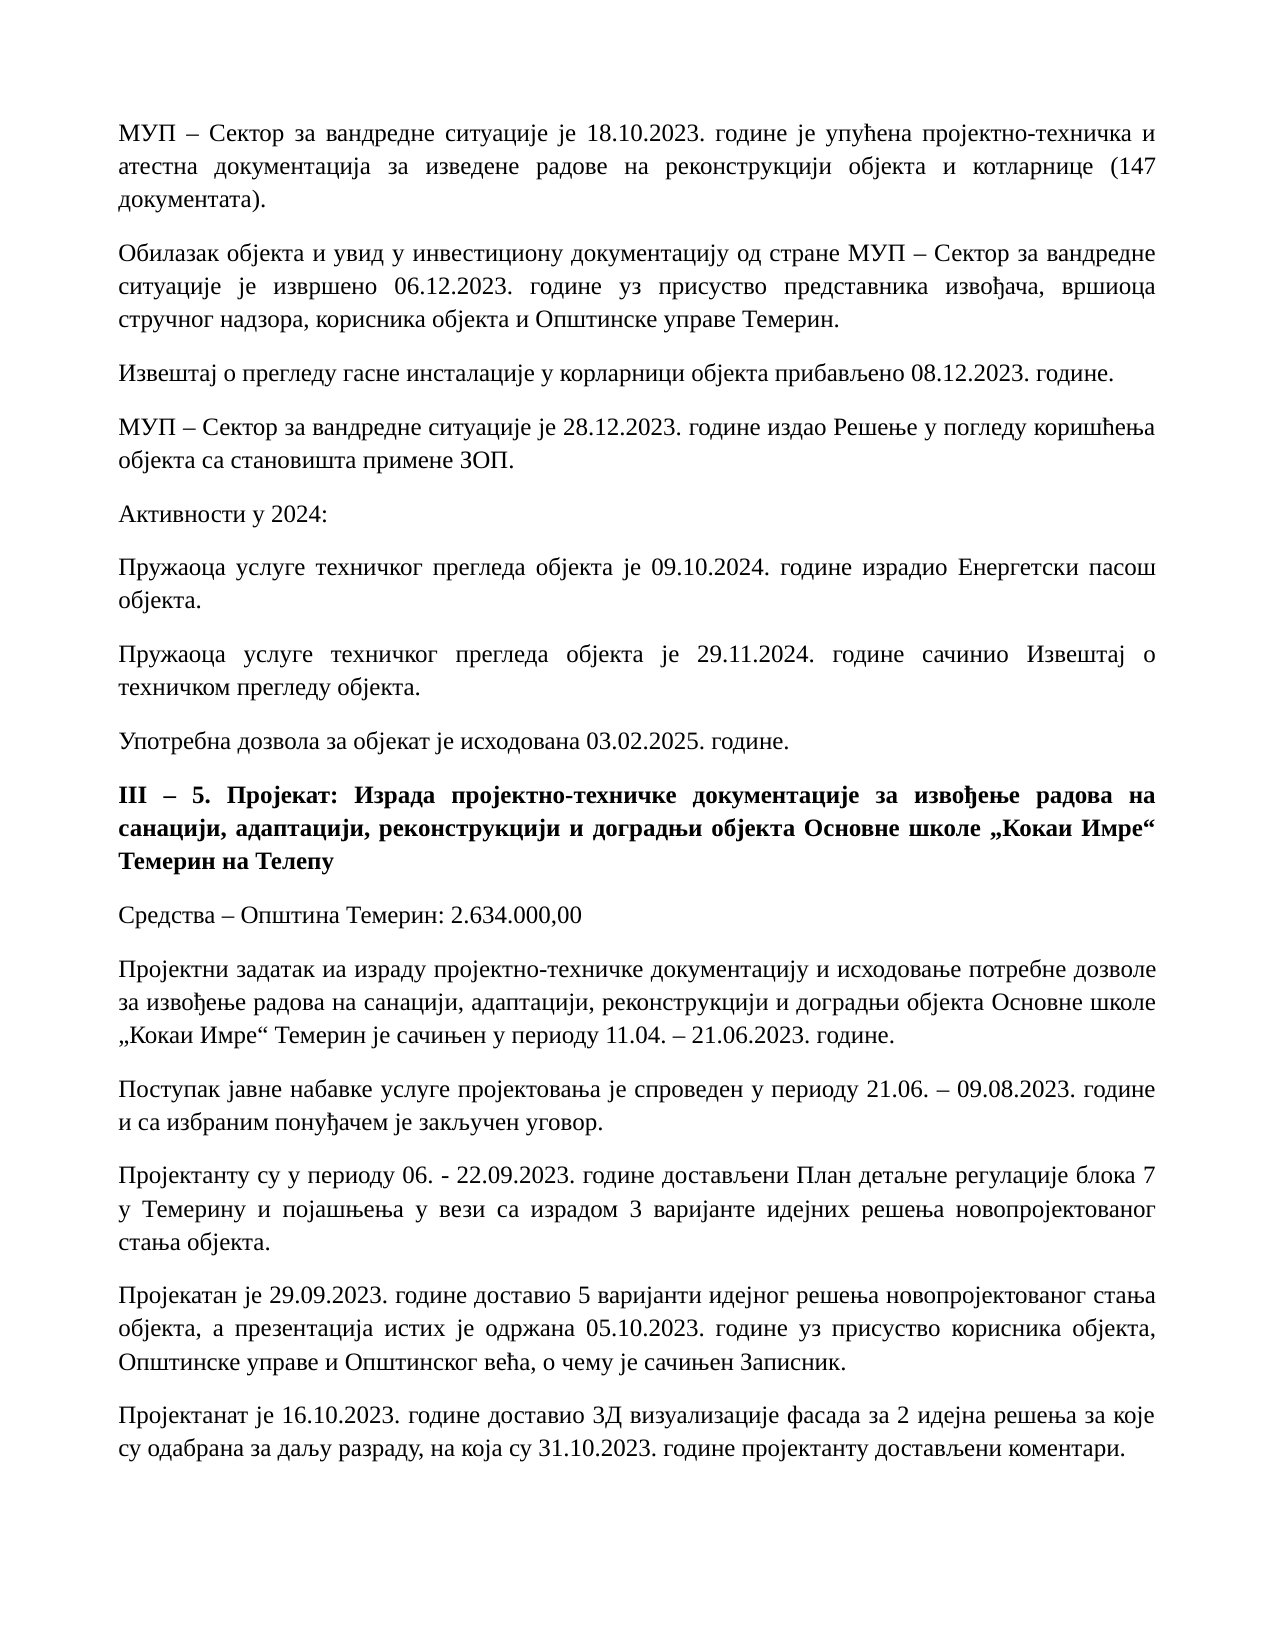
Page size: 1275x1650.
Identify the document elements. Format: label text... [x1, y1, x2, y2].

text Извештај о прегледу гасне инсталације у корларници објекта прибављено 08.12.2023. године. [118, 358, 1157, 387]
text Поступак јавне набавке услуге пројектовања је спроведен у периоду 21.06. – 09.08.2023. године и са избраним понуђачем је закључен уговор. [118, 1074, 1157, 1136]
text Пројекатан је 29.09.2023. године доставио 5 варијанти идејног решења новопројектованог стања објекта, а презентација истих је одржана 05.10.2023. године уз присуство корисника објекта, Општинске управе и Општинског већа, о чему је сачињен Записник. [118, 1281, 1157, 1375]
text МУП – Сектор за вандредне ситуације је 28.12.2023. године издао Решење у погледу коришћења објекта са становишта примене ЗОП. [118, 412, 1157, 473]
text Пружаоца услуге техничког прегледа објекта је 29.11.2024. године сачинио Извештај о техничком прегледу објекта. [118, 639, 1157, 701]
text III – 5. Пројекат: Израда пројектно-техничке документације за извођење радова на санацији, адаптацији, реконструкцији и доградњи објекта Основне школе „Кокаи Имре“ Темерин на Телепу [118, 780, 1157, 875]
text Средства – Општина Темерин: 2.634.000,00 [118, 900, 1157, 929]
text Употребна дозвола за објекат је исходована 03.02.2025. године. [118, 726, 1157, 755]
text МУП – Сектор за вандредне ситуације је 18.10.2023. године је упућена пројектно-техничка и атестна документација за изведене радове на реконструкцији објекта и котларнице (147 документата). [118, 118, 1157, 213]
text Пружаоца услуге техничког прегледа објекта је 09.10.2024. године израдио Енергетски пасош објекта. [118, 552, 1157, 614]
text Пројектни задатак иа израду пројектнo-техничке документацију и исходовање потребне дозволе за извођење радова на санацији, адаптацији, реконструкцији и доградњи објекта Основне школе „Кокаи Имре“ Темерин је сачињен у периоду 11.04. – 21.06.2023. године. [118, 954, 1157, 1049]
text Обилазак објекта и увид у инвестициону документацију од стране МУП – Сектор за вандредне ситуације је извршено 06.12.2023. године уз присуство представника извођача, вршиоца стручног надзора, корисника објекта и Општинске управе Темерин. [118, 238, 1157, 333]
text Пројектанат је 16.10.2023. године доставио 3Д визуализације фасада за 2 идејна решења за које су одабрана за даљу разраду, на која су 31.10.2023. године пројектанту достављени коментари. [118, 1400, 1157, 1462]
text Активности у 2024: [118, 499, 1157, 527]
text Пројектанту су у периоду 06. - 22.09.2023. године достављени План детаљне регулације блока 7 у Темерину и појашњења у вези са израдом 3 варијанте идејних решења новопројектованог стања објекта. [118, 1161, 1157, 1255]
